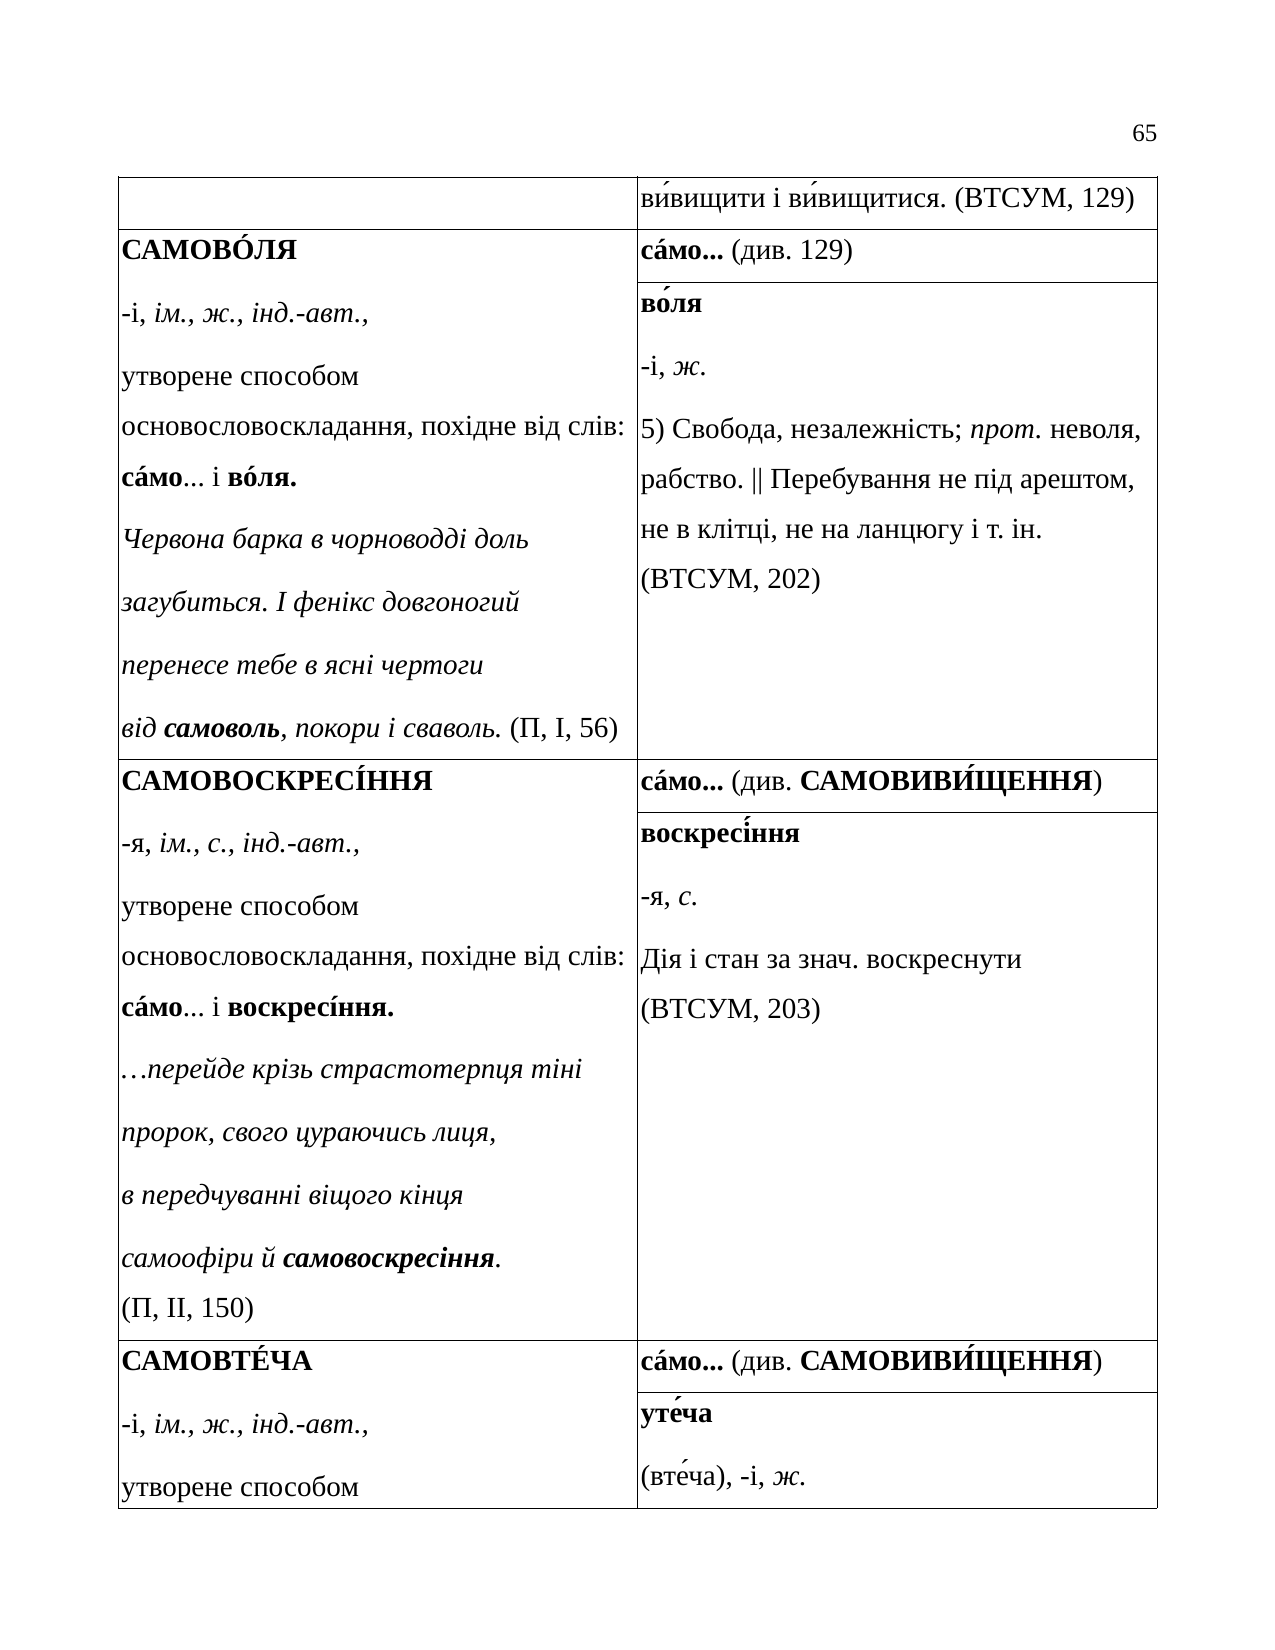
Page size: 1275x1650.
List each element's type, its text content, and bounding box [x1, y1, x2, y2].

table_cell во́ля -і, ж. 5) Свобода, незалежність; прот. неволя, рабство. || Перебування не під арештом, не в клітці, не на ланцюгу і т. ін. (ВТСУМ, 202) [638, 283, 1157, 759]
table_cell САМОВÓЛЯ -і, ім., ж., інд.-авт., утворене способом основословоскладання, похідне від слів: сáмо... і вóля. Червона барка в чорноводді доль загубиться. І фенікс довгоногий перенесе тебе в ясні чертоги від самоволь, покори і сваволь. (П, І, 56) [119, 230, 637, 759]
table_cell воскресі́ння -я, с. Дія і стан за знач. воскреснути (ВТСУМ, 203) [638, 813, 1157, 1339]
table_cell уте́ча (вте́ча), -і, ж. [638, 1393, 1157, 1507]
table_cell ви́вищити і ви́вищитися. (ВТСУМ, 129) [638, 178, 1157, 229]
table_cell САМОВТÉЧА -і, ім., ж., інд.-авт., утворене способом [119, 1341, 637, 1507]
table_cell сáмо... (див. САМОВИВИ́ЩЕННЯ) [638, 1341, 1157, 1392]
table_cell САМОВОСКРЕСÍННЯ -я, ім., с., інд.-авт., утворене способом основословоскладання, похідне від слів: сáмо... і воскресíння. …перейде крізь страстотерпця тіні пророк, свого цураючись лиця, в передчуванні віщого кінця самоофіри й самовоскресіння. (П, ІІ, 150) [119, 760, 637, 1339]
table_cell сáмо... (див. САМОВИВИ́ЩЕННЯ) [638, 760, 1157, 812]
table_cell сáмо... (див. 129) [638, 230, 1157, 282]
table_cell [119, 178, 637, 229]
